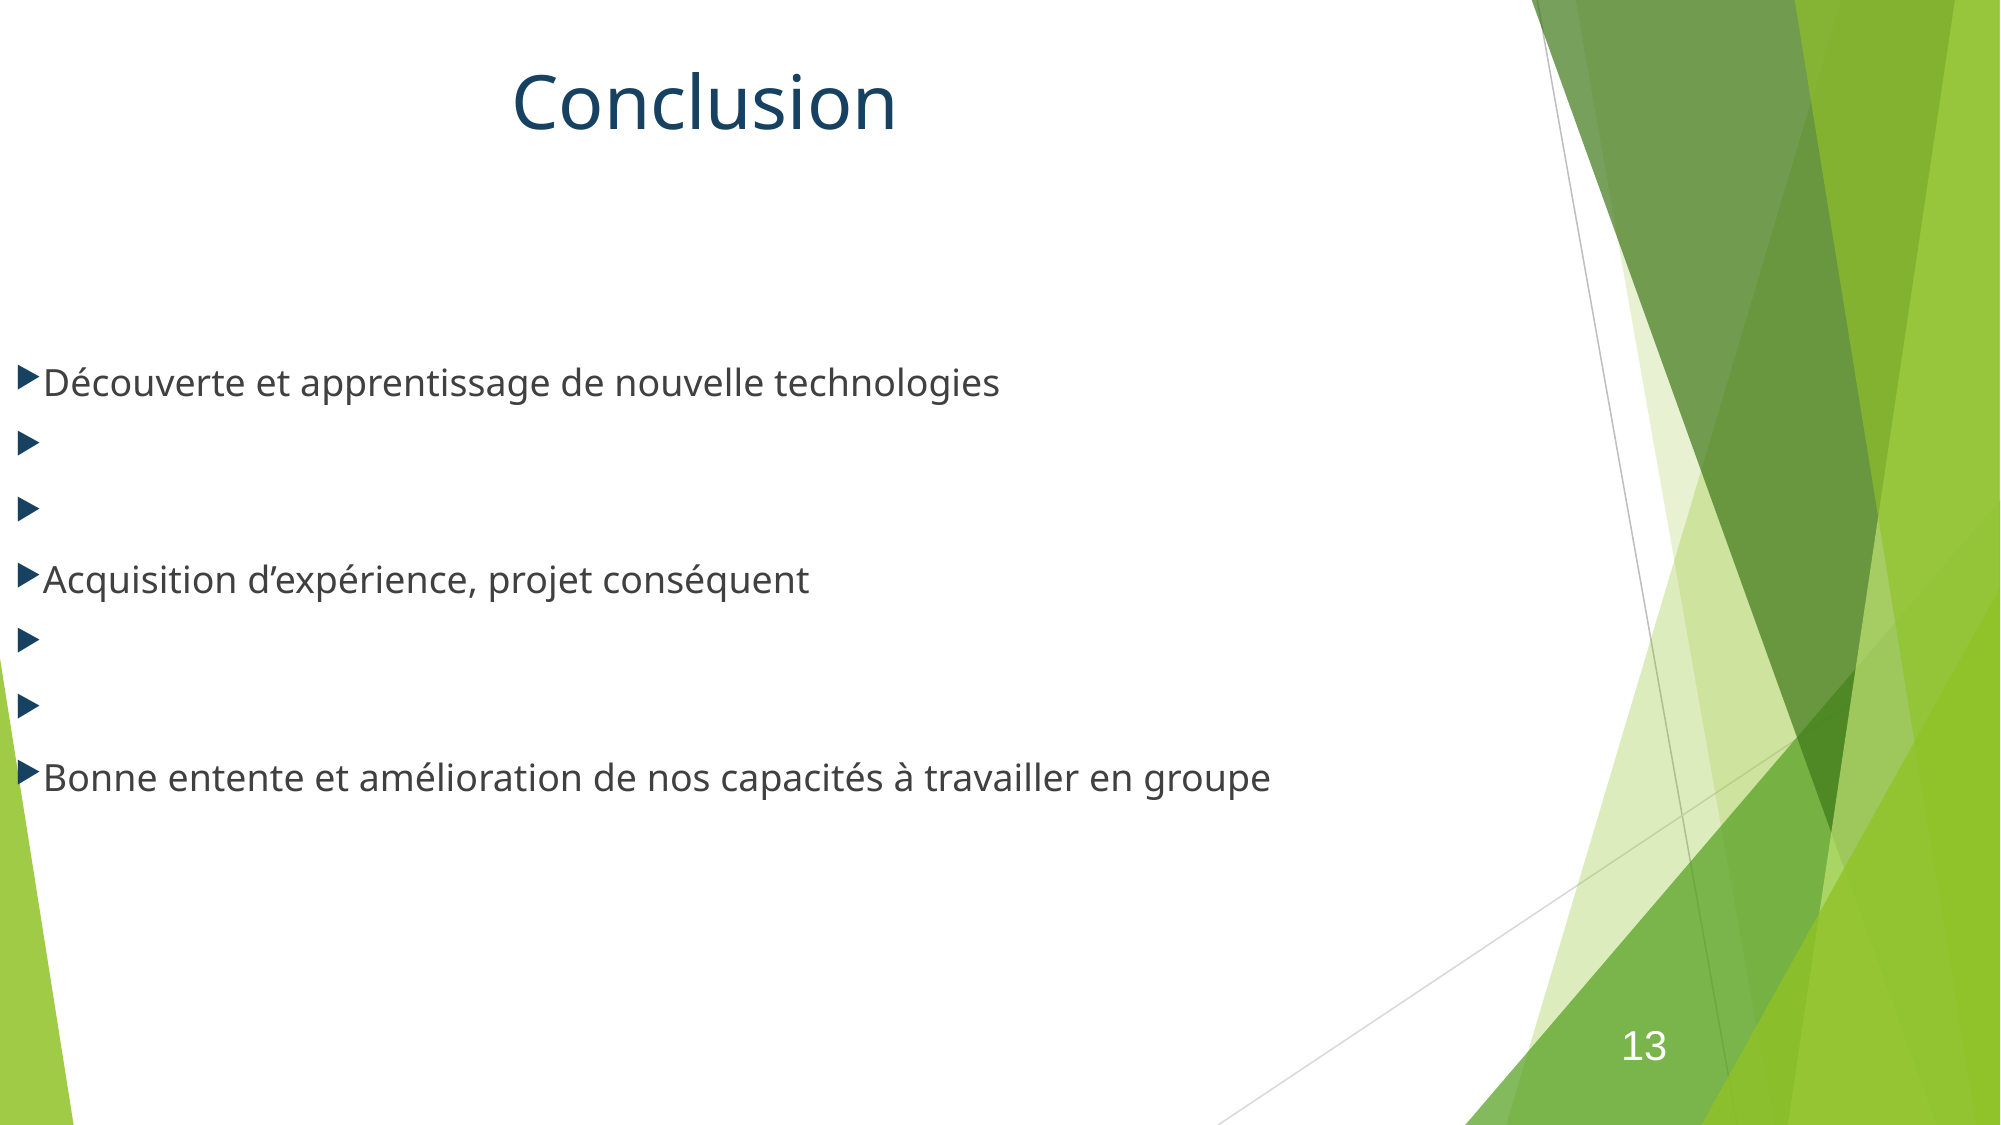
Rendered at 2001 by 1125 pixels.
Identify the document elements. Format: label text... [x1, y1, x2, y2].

text_box 13 [1606, 1015, 1689, 1078]
title Conclusion [0, 47, 1411, 153]
list Découverte et apprentissage de nouvelle technologies Acquisition d’expérience, projet conséquent Bonne entente et amélioration de nos capacités à travailler en groupe [0, 153, 1571, 1016]
